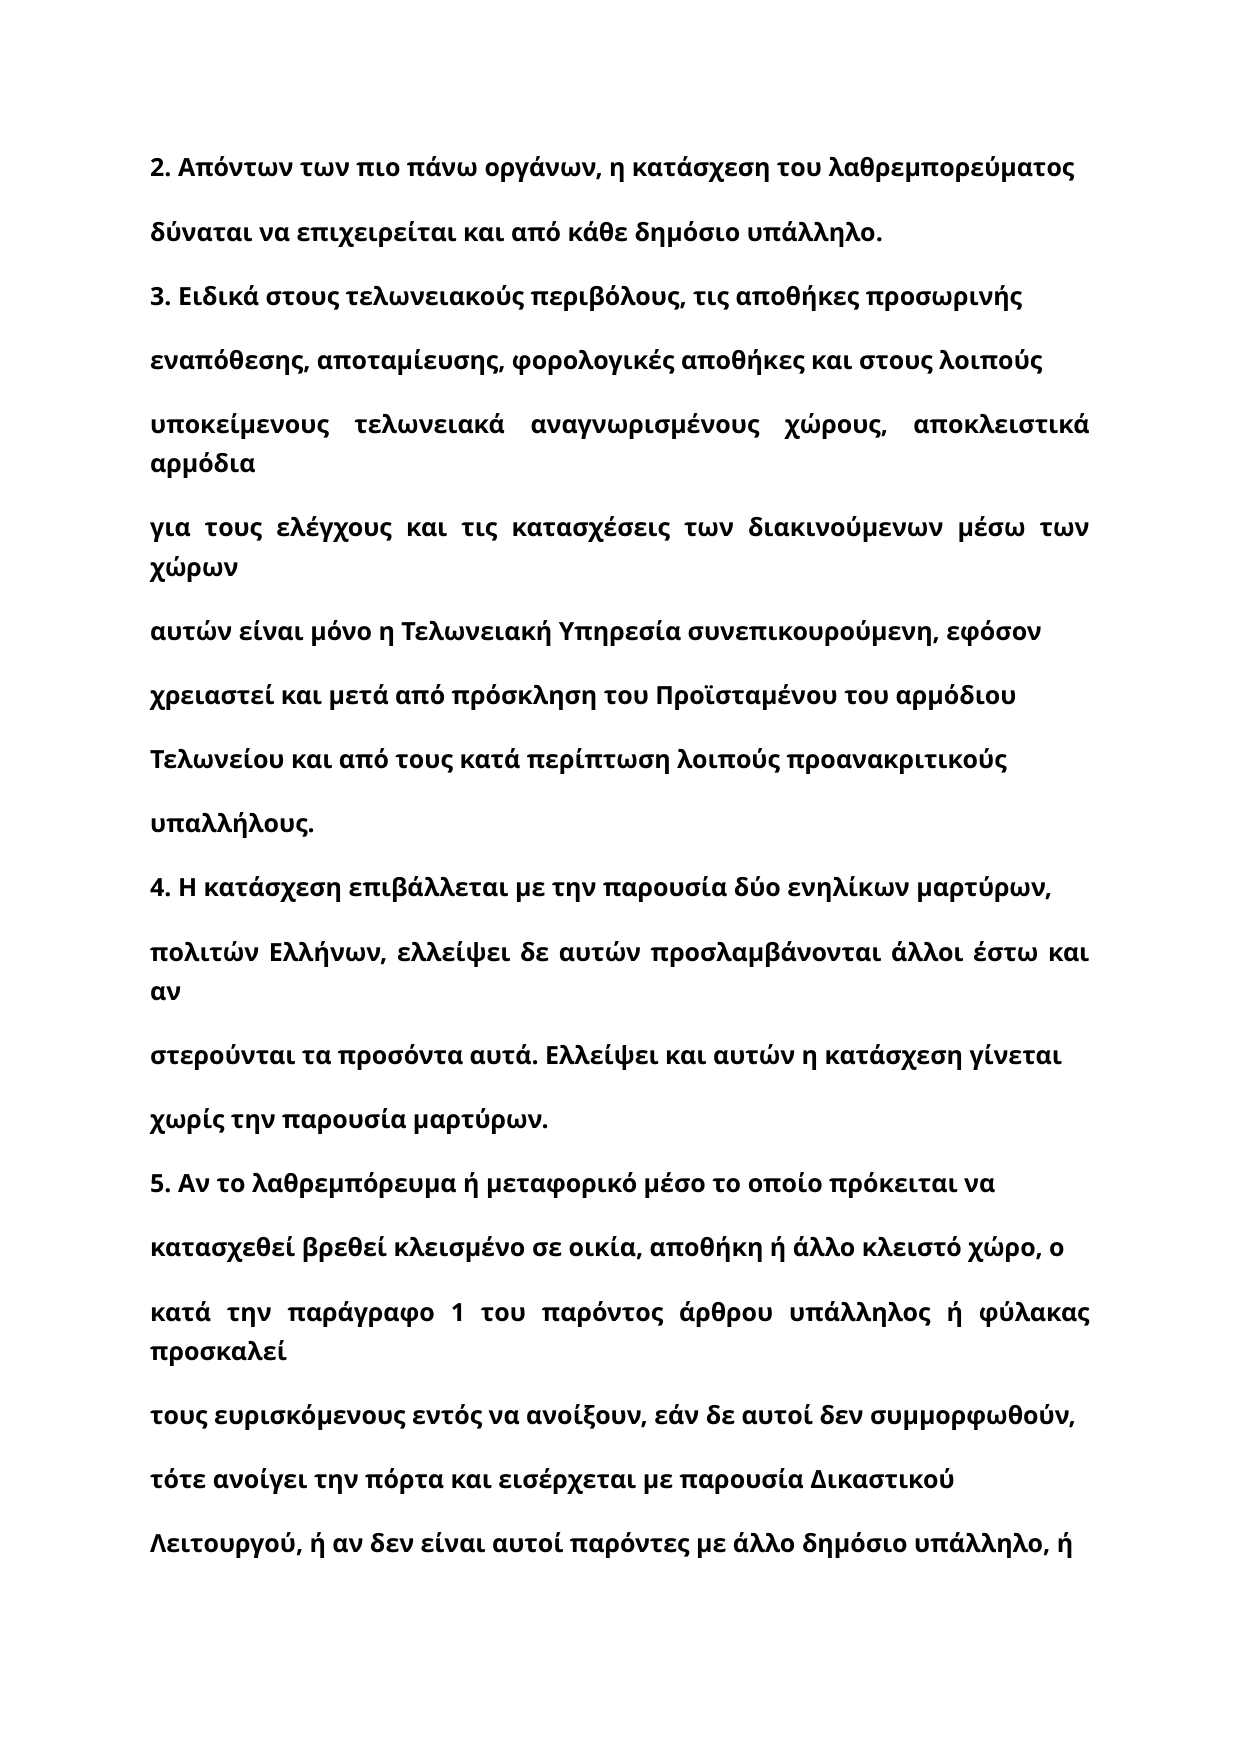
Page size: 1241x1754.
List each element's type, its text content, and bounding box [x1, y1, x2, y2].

text υποκείμενους τελωνειακά αναγνωρισμένους χώρους, αποκλειστικά αρμόδια [150, 407, 1090, 480]
text για τους ελέγχους και τις κατασχέσεις των διακινούμενων μέσω των χώρων [150, 510, 1090, 583]
text αυτών είναι μόνο η Τελωνειακή Υπηρεσία συνεπικουρούμενη, εφόσον [150, 613, 1090, 647]
text χρειαστεί και μετά από πρόσκληση του Προϊσταμένου του αρμόδιου [150, 677, 1090, 712]
text τους ευρισκόμενους εντός να ανοίξουν, εάν δε αυτοί δεν συμμορφωθούν, [150, 1397, 1090, 1432]
text τότε ανοίγει την πόρτα και εισέρχεται με παρουσία Δικαστικού [150, 1462, 1090, 1496]
text 3. Ειδικά στους τελωνειακούς περιβόλους, τις αποθήκες προσωρινής [150, 278, 1090, 312]
text δύναται να επιχειρείται και από κάθε δημόσιο υπάλληλο. [150, 214, 1090, 248]
text πολιτών Ελλήνων, ελλείψει δε αυτών προσλαμβάνονται άλλοι έστω και αν [150, 934, 1090, 1007]
text χωρίς την παρουσία μαρτύρων. [150, 1102, 1090, 1136]
text Λειτουργού, ή αν δεν είναι αυτοί παρόντες με άλλο δημόσιο υπάλληλο, ή [150, 1526, 1090, 1560]
text 4. Η κατάσχεση επιβάλλεται με την παρουσία δύο ενηλίκων μαρτύρων, [150, 870, 1090, 904]
text 5. Αν το λαθρεμπόρευμα ή μεταφορικό μέσο το οποίο πρόκειται να [150, 1166, 1090, 1200]
text στερούνται τα προσόντα αυτά. Ελλείψει και αυτών η κατάσχεση γίνεται [150, 1037, 1090, 1072]
text κατά την παράγραφο 1 του παρόντος άρθρου υπάλληλος ή φύλακας προσκαλεί [150, 1294, 1090, 1367]
text 2. Απόντων των πιο πάνω οργάνων, η κατάσχεση του λαθρεμπορεύματος [150, 150, 1090, 184]
text κατασχεθεί βρεθεί κλεισμένο σε οικία, αποθήκη ή άλλο κλειστό χώρο, ο [150, 1230, 1090, 1264]
text εναπόθεσης, αποταμίευσης, φορολογικές αποθήκες και στους λοιπούς [150, 342, 1090, 377]
text Τελωνείου και από τους κατά περίπτωση λοιπούς προανακριτικούς [150, 742, 1090, 776]
text υπαλλήλους. [150, 806, 1090, 840]
